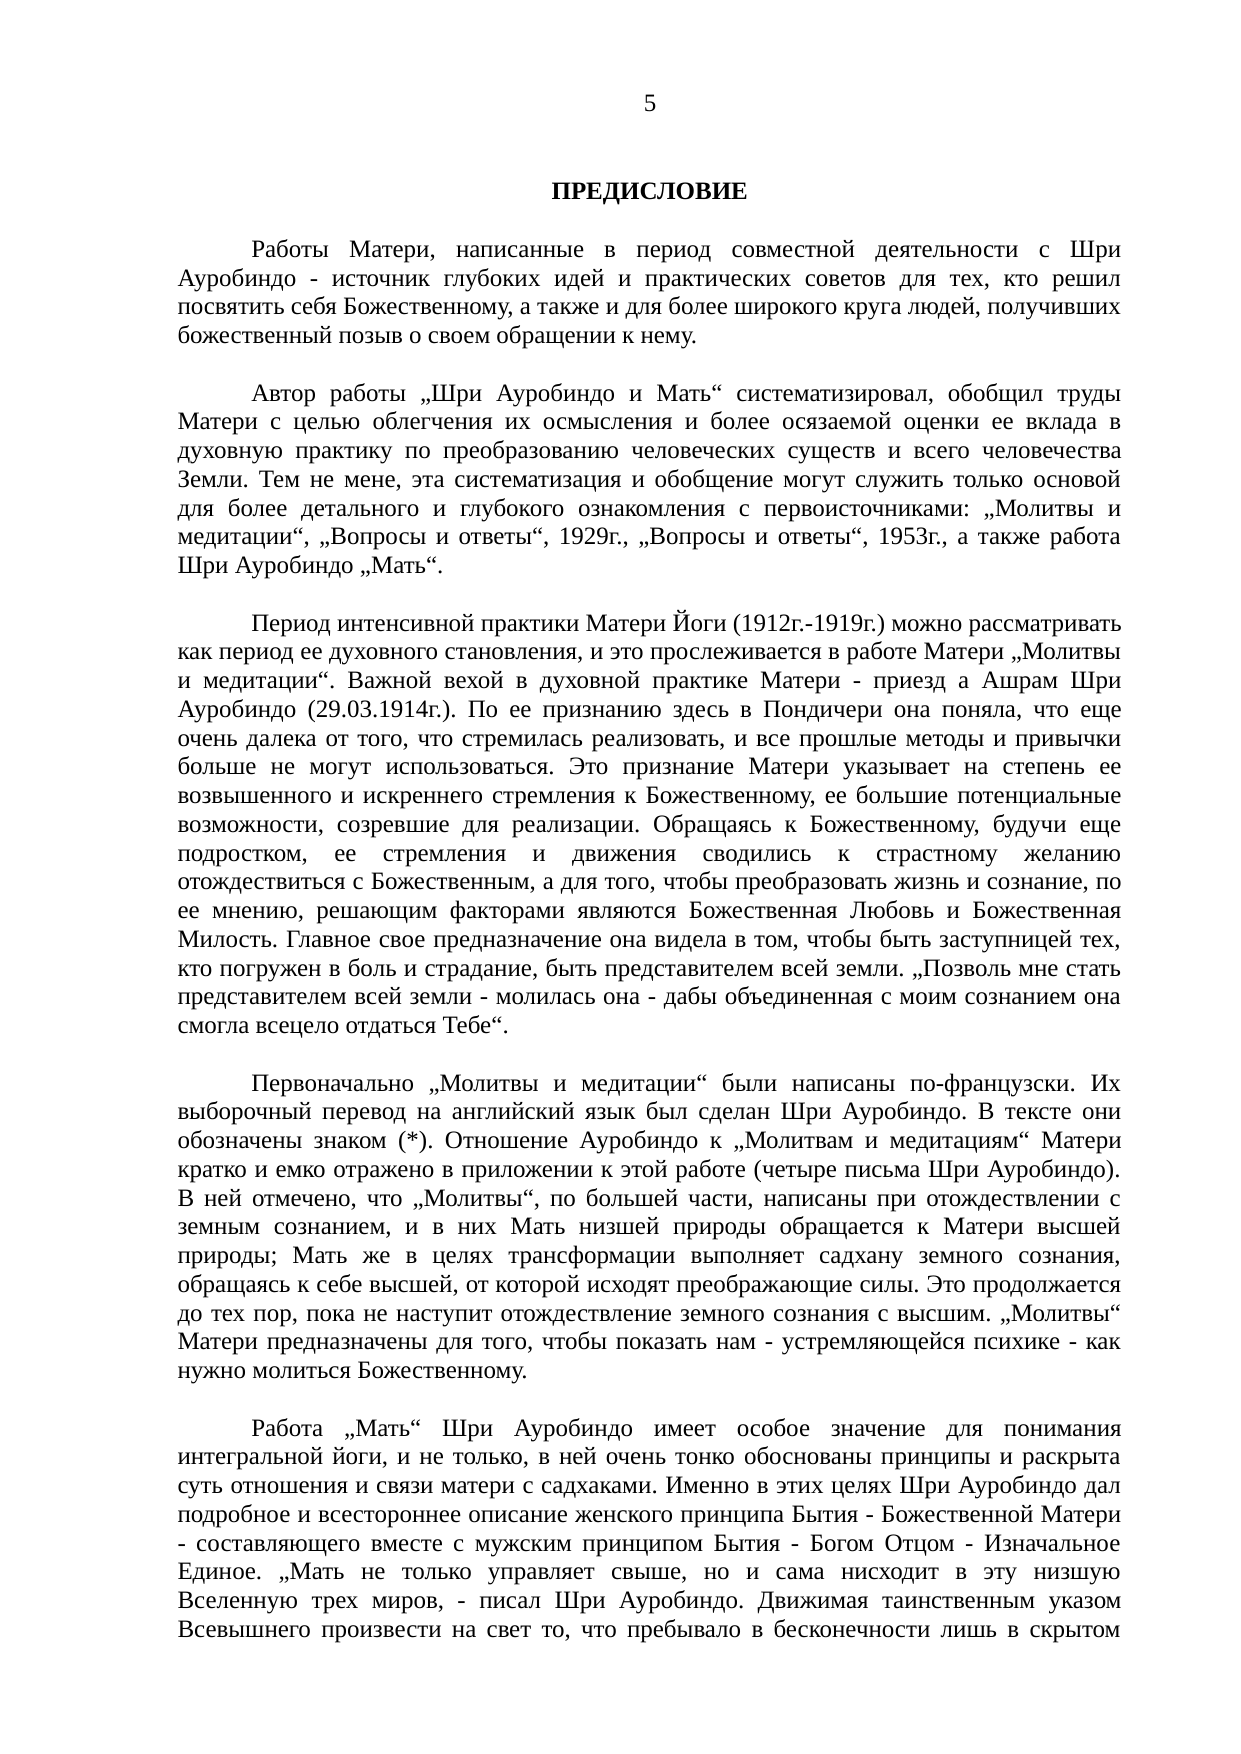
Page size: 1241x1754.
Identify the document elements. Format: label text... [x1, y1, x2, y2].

text Работы Матери, написанные в период совместной деятельности с Шри Ауробиндо - источник глубоких идей и практических советов для тех, кто решил посвятить себя Божественному, а также и для более широкого круга людей, получивших божественный позыв о своем обращении к нему. [177, 234, 1122, 349]
text Автор работы „Шри Ауробиндо и Мать“ систематизировал, обобщил труды Матери с целью облегчения их осмысления и более осязаемой оценки ее вклада в духовную практику по преобразованию человеческих существ и всего человечества Земли. Тем не мене, эта систематизация и обобщение могут служить только основой для более детального и глубокого ознакомления с первоисточниками: „Молитвы и медитации“, „Вопросы и ответы“, 1929г., „Вопросы и ответы“, 1953г., а также работа Шри Ауробиндо „Мать“. [177, 378, 1122, 579]
text Работа „Мать“ Шри Ауробиндо имеет особое значение для понимания интегральной йоги, и не только, в ней очень тонко обоснованы принципы и раскрыта суть отношения и связи матери с садхаками. Именно в этих целях Шри Ауробиндо дал подробное и всестороннее описание женского принципа Бытия - Божественной Матери - составляющего вместе с мужским принципом Бытия - Богом Отцом - Изначальное Единое. „Мать не только управляет свыше, но и сама нисходит в эту низшую Вселенную трех миров, - писал Шри Ауробиндо. Движимая таинственным указом Всевышнего произвести на свет то, что пребывало в бесконечности лишь в скрытом [177, 1413, 1122, 1643]
text ПРЕДИСЛОВИЕ [177, 176, 1122, 205]
text Период интенсивной практики Матери Йоги (1912г.-1919г.) можно рассматривать как период ее духовного становления, и это прослеживается в работе Матери „Молитвы и медитации“. Важной вехой в духовной практике Матери - приезд а Ашрам Шри Ауробиндо (29.03.1914г.). По ее признанию здесь в Пондичери она поняла, что еще очень далека от того, что стремилась реализовать, и все прошлые методы и привычки больше не могут использоваться. Это признание Матери указывает на степень ее возвышенного и искреннего стремления к Божественному, ее большие потенциальные возможности, созревшие для реализации. Обращаясь к Божественному, будучи еще подростком, ее стремления и движения сводились к страстному желанию отождествиться с Божественным, а для того, чтобы преобразовать жизнь и сознание, по ее мнению, решающим факторами являются Божественная Любовь и Божественная Милость. Главное свое предназначение она видела в том, чтобы быть заступницей тех, кто погружен в боль и страдание, быть представителем всей земли. „Позволь мне стать представителем всей земли - молилась она - дабы объединенная с моим сознанием она смогла всецело отдаться Тебе“. [177, 608, 1122, 1039]
text Первоначально „Молитвы и медитации“ были написаны по-французски. Их выборочный перевод на английский язык был сделан Шри Ауробиндо. В тексте они обозначены знаком (*). Отношение Ауробиндо к „Молитвам и медитациям“ Матери кратко и емко отражено в приложении к этой работе (четыре письма Шри Ауробиндо). В ней отмечено, что „Молитвы“, по большей части, написаны при отождествлении с земным сознанием, и в них Мать низшей природы обращается к Матери высшей природы; Мать же в целях трансформации выполняет садхану земного сознания, обращаясь к себе высшей, от которой исходят преображающие силы. Это продолжается до тех пор, пока не наступит отождествление земного сознания с высшим. „Молитвы“ Матери предназначены для того, чтобы показать нам - устремляющейся психике - как нужно молиться Божественному. [177, 1068, 1122, 1384]
